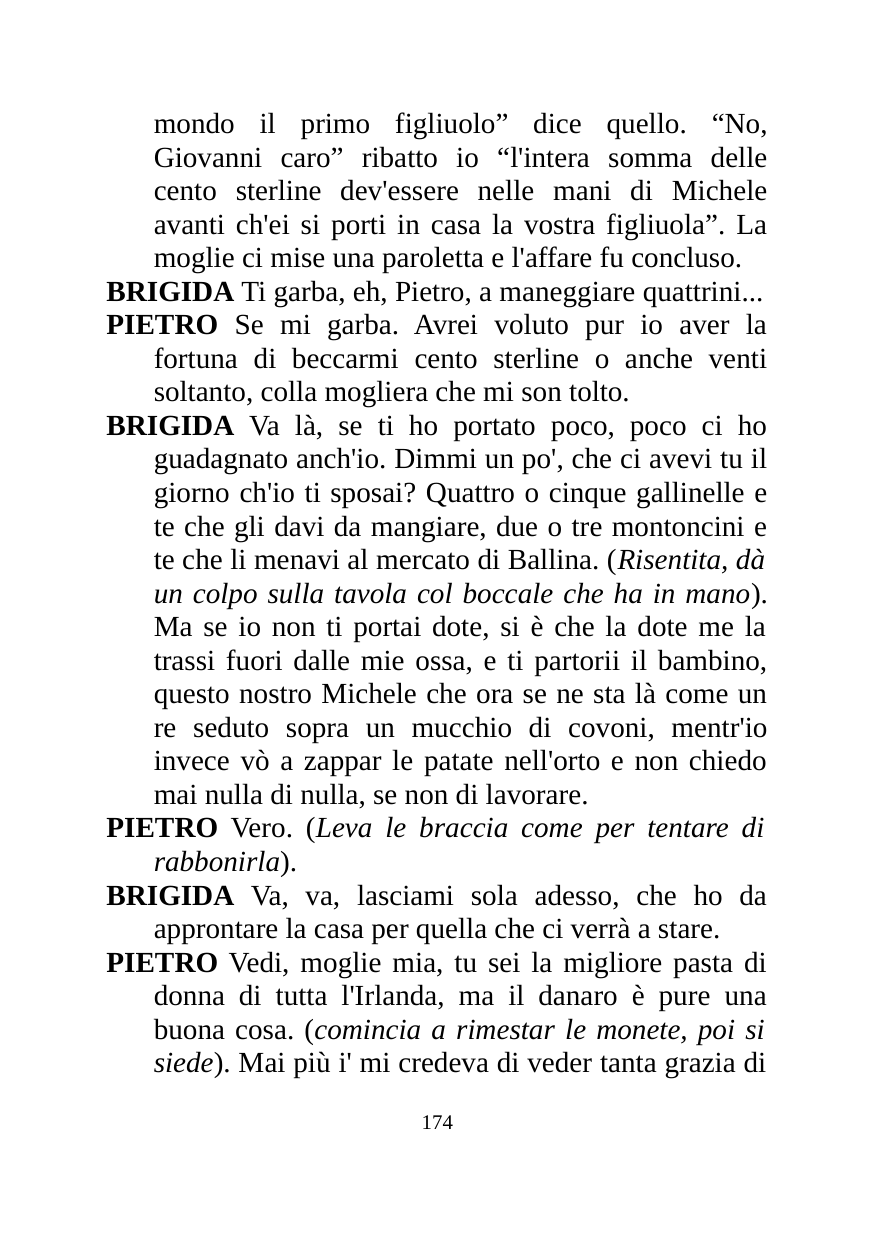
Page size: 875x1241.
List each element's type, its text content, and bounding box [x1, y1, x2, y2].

text BRIGIDA Va là, se ti ho portato poco, poco ci ho guadagnato anch'io. Dimmi un po', che ci avevi tu il giorno ch'io ti sposai? Quattro o cinque gallinelle e te che gli davi da mangiare, due o tre montoncini e te che li menavi al mercato di Ballina. (Risentita, dà un colpo sulla tavola col boccale che ha in mano). Ma se io non ti portai dote, si è che la dote me la trassi fuori dalle mie ossa, e ti partorii il bambino, questo nostro Michele che ora se ne sta là come un re seduto sopra un mucchio di covoni, mentr'io invece vò a zappar le patate nell'orto e non chiedo mai nulla di nulla, se non di lavorare. [106, 408, 768, 811]
text PIETRO Vedi, moglie mia, tu sei la migliore pasta di donna di tutta l'Irlanda, ma il danaro è pure una buona cosa. (comincia a rimestar le monete, poi si siede). Mai più i' mi credeva di veder tanta grazia di [106, 945, 768, 1079]
text BRIGIDA Va, va, lasciami sola adesso, che ho da approntare la casa per quella che ci verrà a stare. [106, 878, 768, 945]
text BRIGIDA Ti garba, eh, Pietro, a maneggiare quattrini... [106, 274, 768, 307]
text PIETRO Se mi garba. Avrei voluto pur io aver la fortuna di beccarmi cento sterline o anche venti soltanto, colla mogliera che mi son tolto. [106, 307, 768, 408]
text mondo il primo figliuolo” dice quello. “No, Giovanni caro” ribatto io “l'intera somma delle cento sterline dev'essere nelle mani di Michele avanti ch'ei si porti in casa la vostra figliuola”. La moglie ci mise una paroletta e l'affare fu concluso. [106, 106, 768, 274]
text PIETRO Vero. (Leva le braccia come per tentare di rabbonirla). [106, 811, 768, 878]
